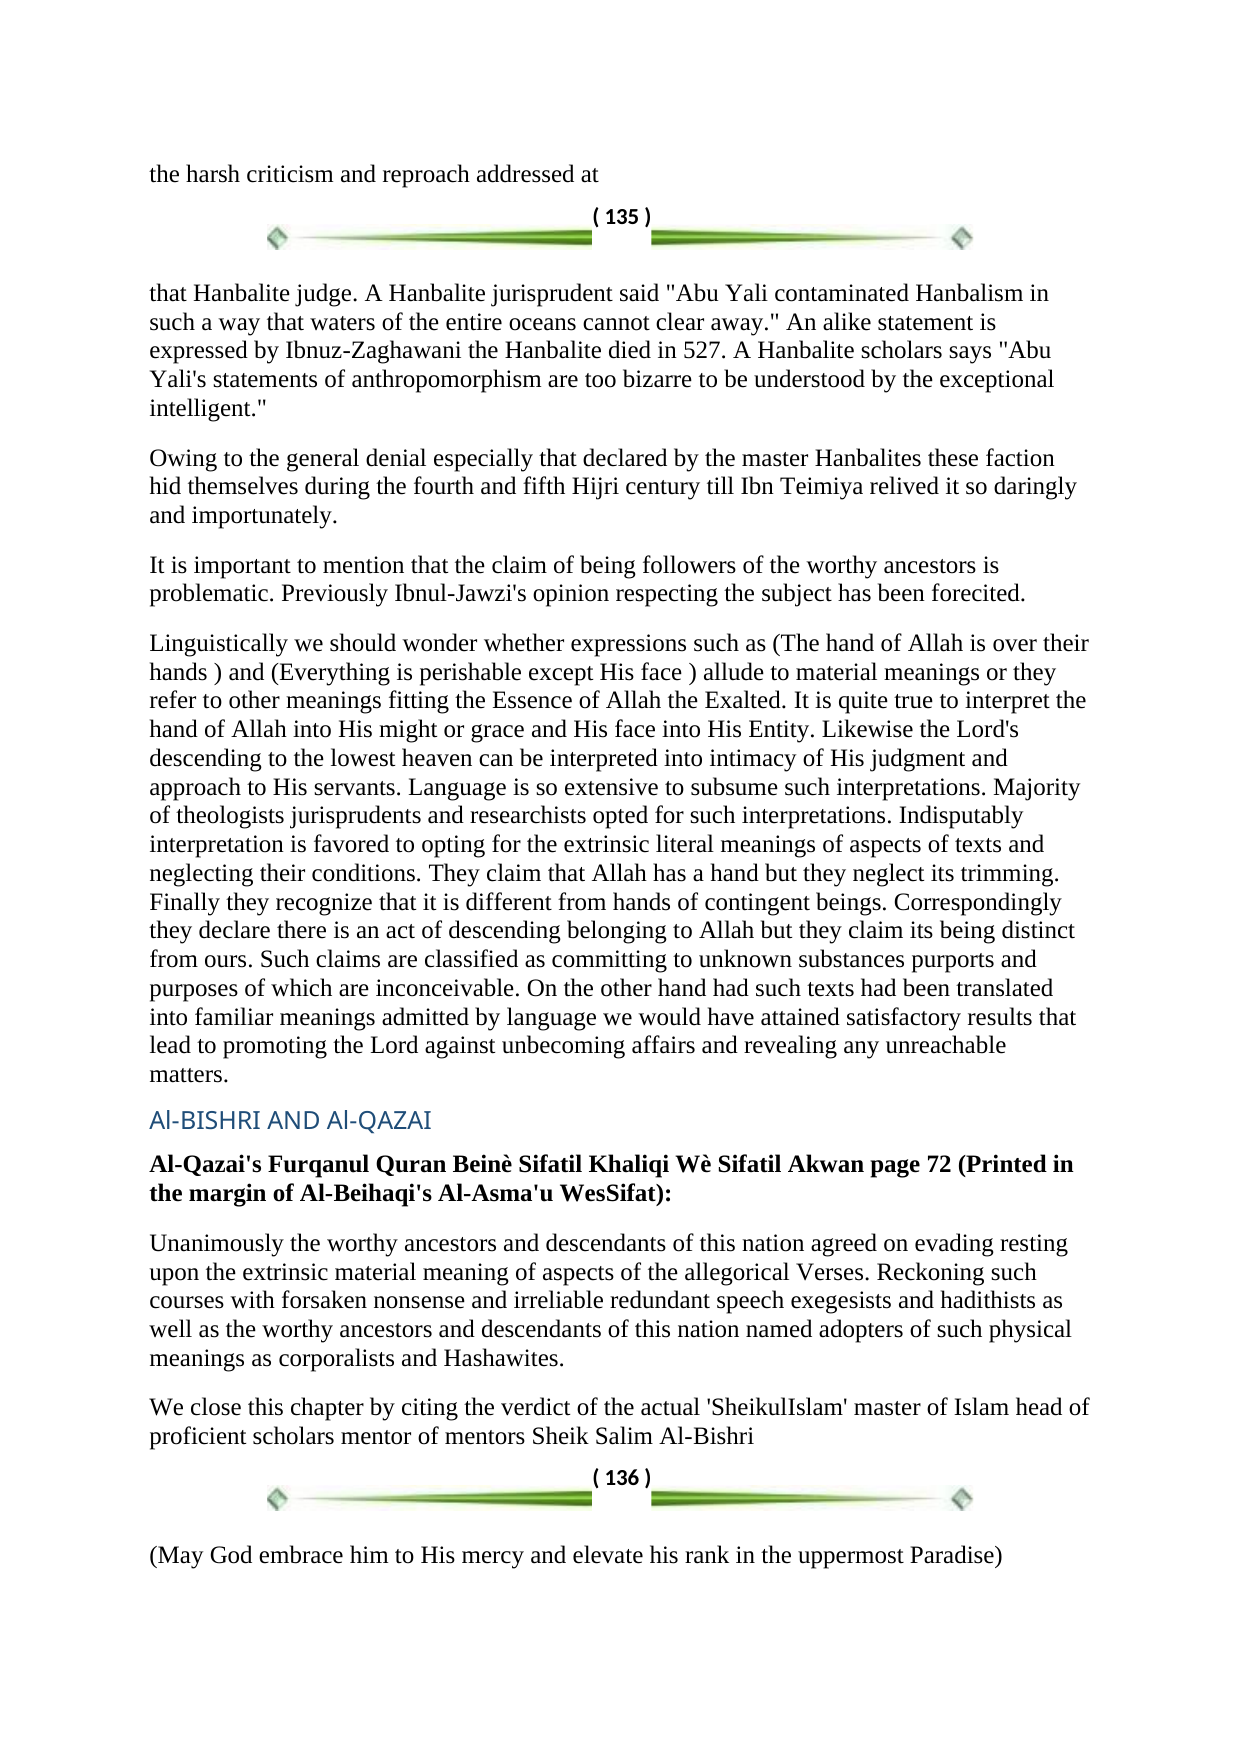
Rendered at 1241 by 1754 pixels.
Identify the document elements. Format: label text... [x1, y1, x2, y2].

table_header ( 135 ) that Hanbalite judge. A Hanbalite jurisprudent said "Abu Yali contaminated Hanbalism in such a way that waters of the entire oceans cannot clear away." An alike statement is expressed by Ibnuz­-Zaghawani the Hanbalite died in 527. A Hanbalite scholars says "Abu Yali's statements of anthropomorphism are too bizarre to be understood by the exceptional intelligent." Owing to the general denial especially that declared by the master Hanbalites these faction hid themselves during the fourth and fifth Hijri century till Ibn Teimiya relived it so daringly and importunately. It is important to mention that the claim of being followers of the worthy ancestors is problematic. Previously Ibnul-­Jawzi's opinion respecting the subject has been forecited. Linguistically we should wonder whether expressions such as (The hand of Allah is over their hands ) and (Everything is perishable except His face ) allude to material meanings or they refer to other meanings fitting the Essence of Allah the Exalted. It is quite true to interpret the hand of Allah into His might or grace and His face into His Entity. Likewise the Lord's descending to the lowest heaven can be interpreted into intimacy of His judgment and approach to His servants. Language is so extensive to subsume such interpretations. Majority of theologists jurisprudents and researchists opted for such interpretations. Indisputably interpretation is favored to opting for the extrinsic literal meanings of aspects of texts and neglecting their conditions. They claim that Allah has a hand but they neglect its trimming. Finally they recognize that it is different from hands of contingent beings. Correspondingly they declare there is an act of descending belonging to Allah but they claim its being distinct from ours. Such claims are classified as committing to unknown substances purports and purposes of which are inconceivable. On the other hand had such texts had been translated into familiar meanings admitted by language we would have attained satisfactory results that lead to promoting the Lord against unbecoming affairs and revealing any unreachable matters. Al-­BISHRI AND Al-­QAZAI Al-­Qazai's Furqanul Quran Beinè Sifatil Khaliqi Wè Sifatil Akwan page 72 (Printed in the margin of Al-­Beihaqi's Al-­Asma'u Wes­Sifat): Unanimously the worthy ancestors and descendants of this nation agreed on evading resting upon the extrinsic material meaning of aspects of the allegorical Verses. Reckoning such courses with forsaken nonsense and irreliable redundant speech exegesists and hadithists as well as the worthy ancestors and descendants of this nation named adopters of such physical meanings as corporalists and Hashawites. We close this chapter by citing the verdict of the actual 'Sheikul­Islam' ­master of Islam­ head of proficient scholars mentor of mentors Sheik Salim Al-­Bishri [148, 200, 1093, 1462]
table_header ( 136 ) (May God embrace him to His mercy and elevate his rank in the uppermost Paradise) [148, 1462, 1093, 1570]
table_header the harsh criticism and reproach addressed at [148, 148, 1093, 200]
